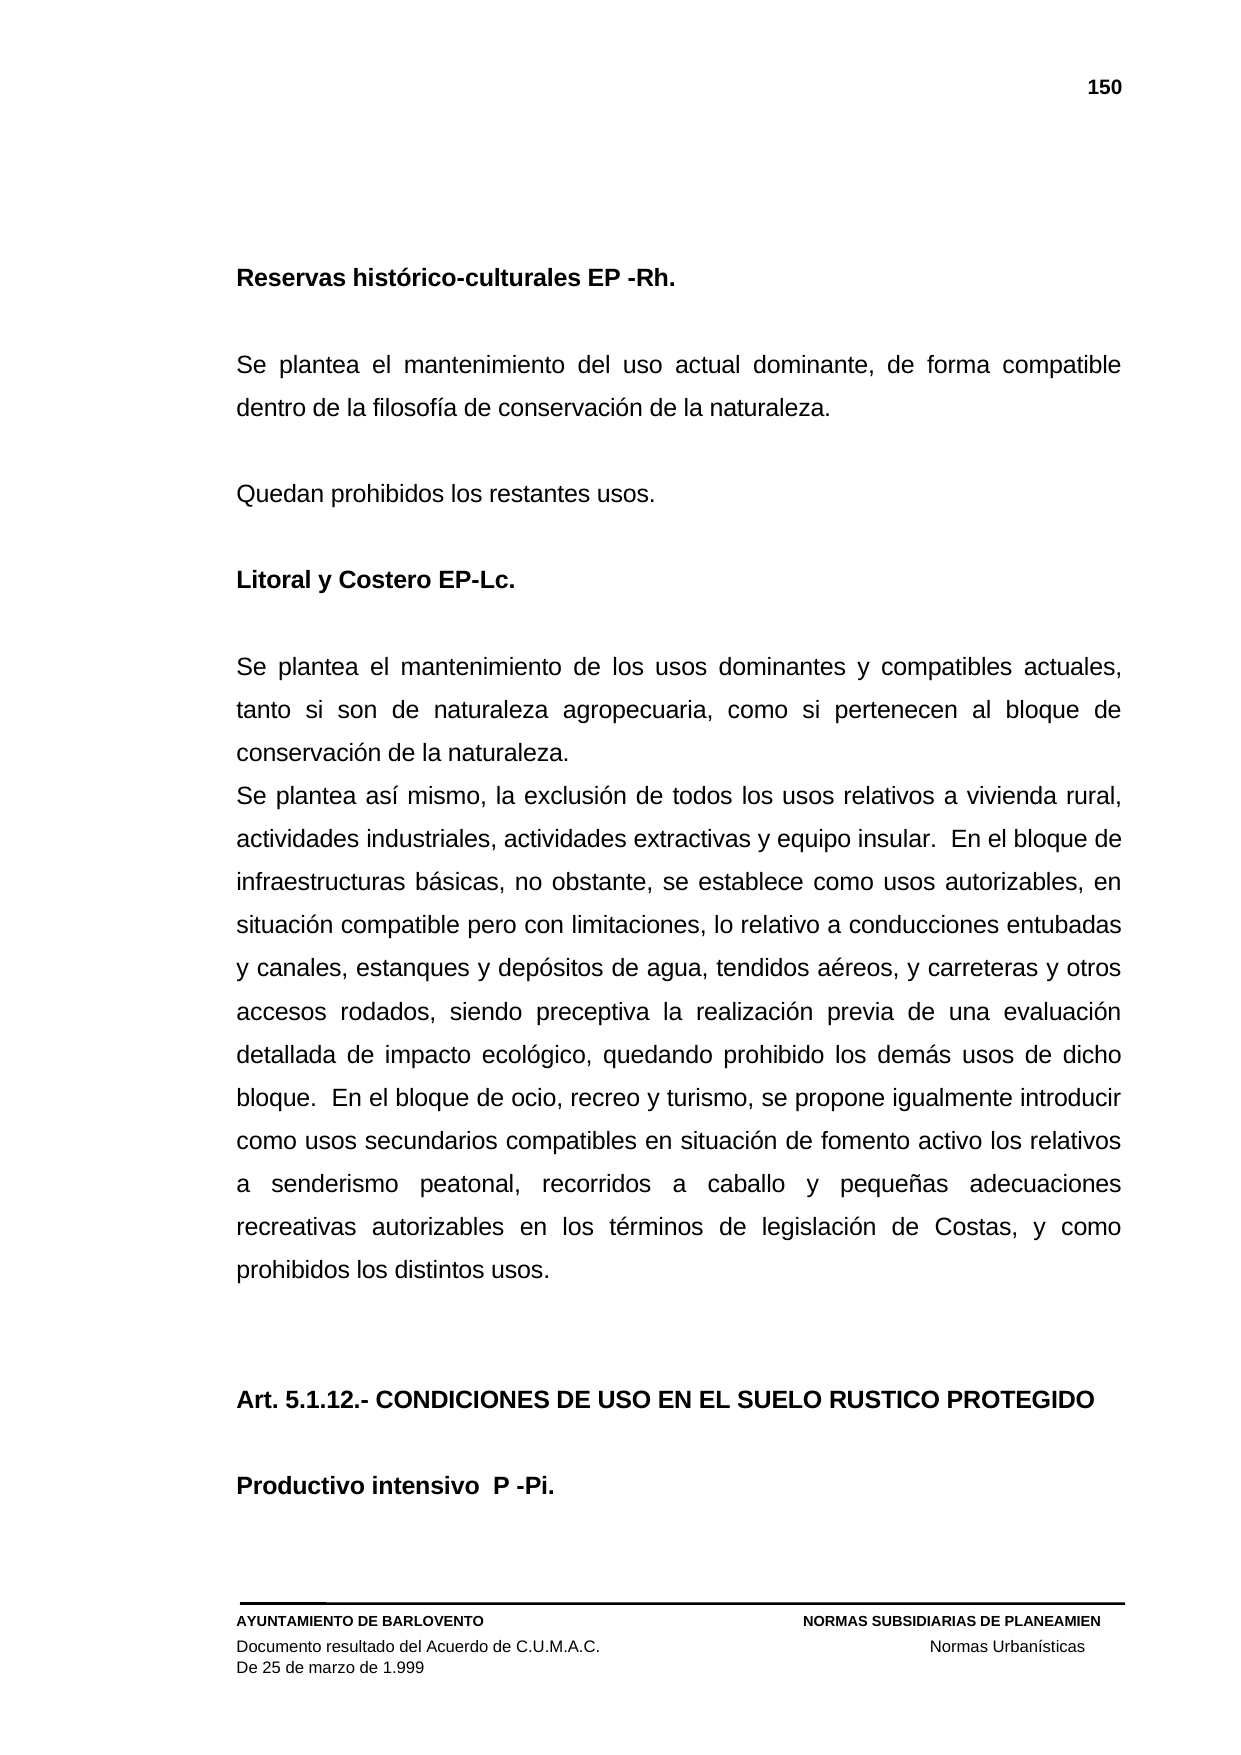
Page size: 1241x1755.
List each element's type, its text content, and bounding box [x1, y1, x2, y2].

text Se plantea el mantenimiento del uso actual dominante, de forma compatible dentro de la filosofía de conservación de la naturaleza. [236, 350, 1122, 422]
text Productivo intensivo P ‑Pi. [236, 1471, 1122, 1500]
text Se plantea el mantenimiento de los usos dominantes y compatibles actuales, tanto si son de naturaleza agropecuaria, como si pertenecen al bloque de conservación de la naturaleza. [236, 652, 1122, 767]
text Art. 5.1.12.‑ CONDICIONES DE USO EN EL SUELO RUSTICO PROTEGIDO [236, 1385, 1122, 1413]
text Litoral y Costero EP‑Lc. [236, 565, 1122, 594]
text Reservas histórico‑culturales EP ‑Rh. [236, 263, 1122, 292]
text Quedan prohibidos los restantes usos. [236, 479, 1122, 508]
text Se plantea así mismo, la exclusión de todos los usos relativos a vivienda rural, actividades industriales, actividades extractivas y equipo insular. En el bloque de infraestructuras básicas, no obstante, se establece como usos autorizables, en situación compatible pero con limitaciones, lo relativo a conducciones entubadas y canales, estanques y depósitos de agua, tendidos aéreos, y carreteras y otros accesos rodados, siendo preceptiva la realización previa de una evaluación detallada de impacto ecológico, quedando prohibido los demás usos de dicho bloque. En el bloque de ocio, recreo y turismo, se propone igualmente introducir como usos secundarios compatibles en situación de fomento activo los relativos a senderismo peatonal, recorridos a caballo y pequeñas adecuaciones recreativas autorizables en los términos de legislación de Costas, y como prohibidos los distintos usos. [236, 781, 1122, 1284]
